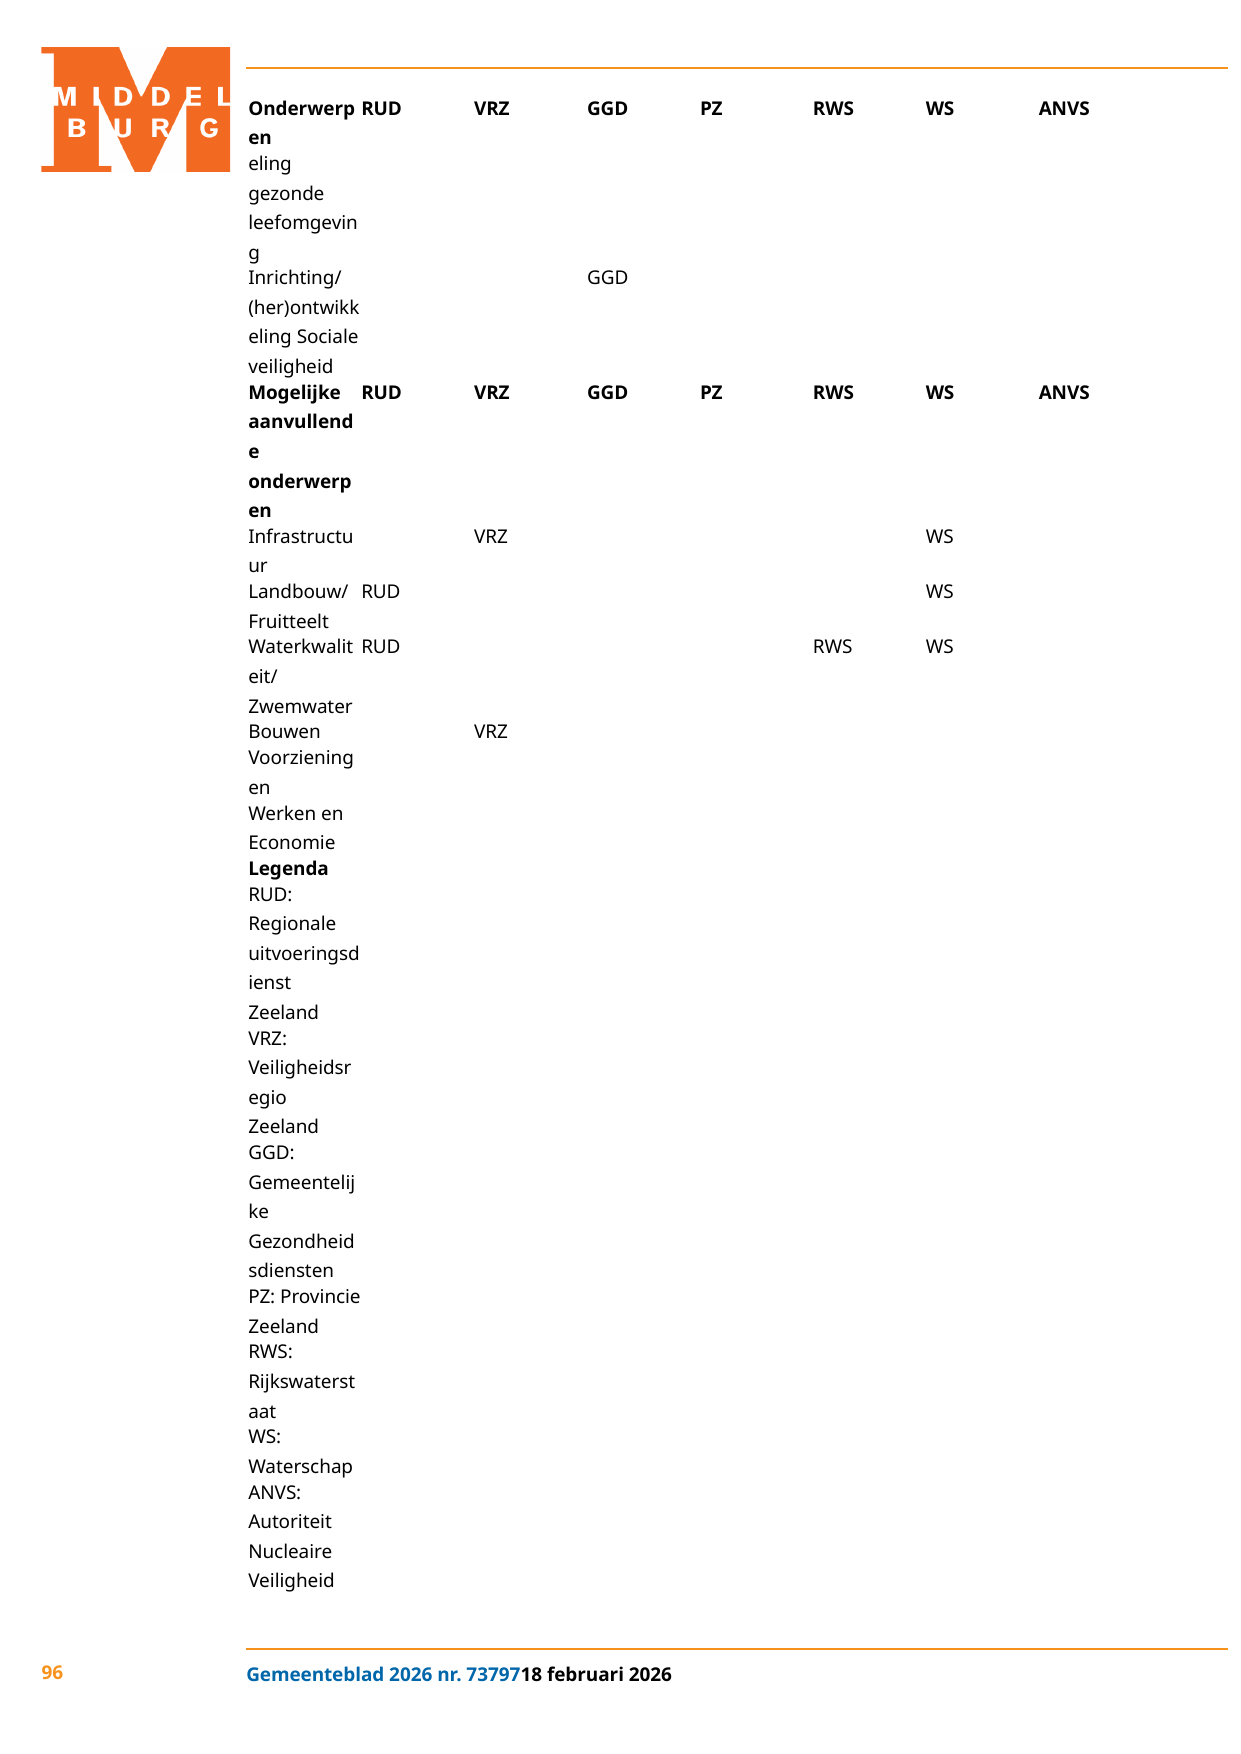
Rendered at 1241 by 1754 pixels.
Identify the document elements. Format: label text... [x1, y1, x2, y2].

table_cell [813, 855, 926, 881]
table_cell VRZ [474, 523, 587, 578]
table_cell [587, 1479, 700, 1593]
table_cell [1039, 719, 1152, 744]
table_cell [813, 1479, 926, 1593]
table_cell [813, 800, 926, 855]
table_cell [1039, 1025, 1152, 1139]
table_cell [813, 150, 926, 264]
table_cell RUD [361, 379, 474, 523]
table_cell Bouwen [248, 719, 361, 744]
table_cell Werken en Economie [248, 800, 361, 855]
table_header WS [926, 95, 1038, 150]
table_cell GGD [587, 379, 700, 523]
table_cell [926, 1025, 1038, 1139]
table_cell [926, 744, 1038, 800]
table_header VRZ [474, 95, 587, 150]
table_cell [926, 855, 1038, 881]
table_cell [813, 579, 926, 634]
table_cell [700, 719, 813, 744]
table_cell [1039, 855, 1152, 881]
table_cell [587, 744, 700, 800]
table_cell VRZ [474, 719, 587, 744]
table_cell [474, 800, 587, 855]
table_cell [474, 1139, 587, 1283]
table_cell [587, 1025, 700, 1139]
table_cell [587, 719, 700, 744]
table_cell [700, 1283, 813, 1339]
table_cell Voorzieningen [248, 744, 361, 800]
table_cell VRZ: Veiligheidsregio Zeeland [248, 1025, 361, 1139]
table_cell RWS: Rijkswaterstaat [248, 1339, 361, 1423]
table_cell [361, 523, 474, 578]
table_cell [1039, 1424, 1152, 1479]
table_cell WS [926, 634, 1038, 719]
table_cell [587, 855, 700, 881]
table_cell WS [926, 579, 1038, 634]
table_header PZ [700, 95, 813, 150]
table_cell [700, 634, 813, 719]
table_cell [926, 150, 1038, 264]
table_cell [813, 1339, 926, 1423]
table_cell [700, 855, 813, 881]
table_header Onderwerpen [248, 95, 361, 150]
table_cell Mogelijke aanvullende onderwerpen [248, 379, 361, 523]
table_cell GGD: Gemeentelijke Gezondheidsdiensten [248, 1139, 361, 1283]
table_cell [474, 1283, 587, 1339]
table_header RUD [361, 95, 474, 150]
table_cell [700, 1479, 813, 1593]
table_cell [474, 1479, 587, 1593]
table_cell RWS [813, 379, 926, 523]
table_cell [813, 1424, 926, 1479]
table_cell [587, 523, 700, 578]
table_cell ANVS [1039, 379, 1152, 523]
table_cell [361, 1139, 474, 1283]
table_cell WS: Waterschap [248, 1424, 361, 1479]
table_cell [700, 150, 813, 264]
table_cell [474, 881, 587, 1025]
table_cell [813, 1139, 926, 1283]
table_cell [700, 800, 813, 855]
table_cell [700, 265, 813, 379]
table_cell [926, 719, 1038, 744]
table_cell RUD: Regionale uitvoeringsdienst Zeeland [248, 881, 361, 1025]
table_cell [926, 1424, 1038, 1479]
table_cell [587, 634, 700, 719]
table_cell [1039, 1283, 1152, 1339]
table_cell [1039, 150, 1152, 264]
table_cell ANVS: Autoriteit Nucleaire Veiligheid [248, 1479, 361, 1593]
table_cell [361, 265, 474, 379]
table_cell eling gezonde leefomgeving [248, 150, 361, 264]
table_cell [1039, 881, 1152, 1025]
table_cell [700, 1139, 813, 1283]
table_cell [474, 1025, 587, 1139]
table_cell Infrastructuur [248, 523, 361, 578]
table_cell [361, 800, 474, 855]
table_cell [700, 523, 813, 578]
table_cell [813, 744, 926, 800]
table_cell [813, 1025, 926, 1139]
table_cell WS [926, 523, 1038, 578]
table_cell [361, 1339, 474, 1423]
table_cell [361, 1424, 474, 1479]
table_cell [700, 744, 813, 800]
table_cell [700, 1025, 813, 1139]
table_header ANVS [1039, 95, 1152, 150]
table_cell [361, 150, 474, 264]
table_cell [474, 150, 587, 264]
table_cell [1039, 579, 1152, 634]
table_cell Legenda [248, 855, 361, 881]
table_cell [1039, 265, 1152, 379]
table_cell Inrichting/(her)ontwikkeling Sociale veiligheid [248, 265, 361, 379]
table_cell [587, 881, 700, 1025]
table_cell [1039, 634, 1152, 719]
table_cell [587, 1139, 700, 1283]
table_cell [361, 881, 474, 1025]
table_cell [926, 1283, 1038, 1339]
table_cell [1039, 800, 1152, 855]
table_cell GGD [587, 265, 700, 379]
table_cell [474, 579, 587, 634]
table_cell [474, 1424, 587, 1479]
table_header RWS [813, 95, 926, 150]
table_cell [361, 855, 474, 881]
table_cell [926, 881, 1038, 1025]
table_cell PZ: Provincie Zeeland [248, 1283, 361, 1339]
table_cell [813, 719, 926, 744]
table_cell [1039, 1139, 1152, 1283]
table_cell [926, 800, 1038, 855]
table_cell [1039, 744, 1152, 800]
table_cell [1039, 1339, 1152, 1423]
table_cell [926, 265, 1038, 379]
table_cell [474, 265, 587, 379]
table_cell [926, 1139, 1038, 1283]
table_cell PZ [700, 379, 813, 523]
table_cell [587, 1339, 700, 1423]
table_cell Landbouw/Fruitteelt [248, 579, 361, 634]
table_cell [700, 1424, 813, 1479]
table_cell [474, 634, 587, 719]
picture [41, 47, 231, 172]
table_cell [587, 150, 700, 264]
table_cell [1039, 523, 1152, 578]
table_cell RUD [361, 634, 474, 719]
table_cell [361, 1025, 474, 1139]
table_cell [587, 579, 700, 634]
table_cell WS [926, 379, 1038, 523]
table_cell [1039, 1479, 1152, 1593]
table_cell RUD [361, 579, 474, 634]
table_cell VRZ [474, 379, 587, 523]
table_cell [813, 265, 926, 379]
table_cell [474, 855, 587, 881]
table_cell [587, 800, 700, 855]
table_cell [926, 1339, 1038, 1423]
table_cell [474, 744, 587, 800]
table_cell [361, 744, 474, 800]
table_header GGD [587, 95, 700, 150]
table_cell Waterkwaliteit/Zwemwater [248, 634, 361, 719]
table_cell [361, 719, 474, 744]
table_cell [700, 1339, 813, 1423]
table_cell [361, 1479, 474, 1593]
table_cell [587, 1424, 700, 1479]
table_cell [474, 1339, 587, 1423]
table_cell [813, 523, 926, 578]
table_cell [361, 1283, 474, 1339]
table_cell [700, 579, 813, 634]
table_cell [813, 1283, 926, 1339]
table_cell [926, 1479, 1038, 1593]
table_cell [700, 881, 813, 1025]
table_cell [813, 881, 926, 1025]
table_cell RWS [813, 634, 926, 719]
table_cell [587, 1283, 700, 1339]
